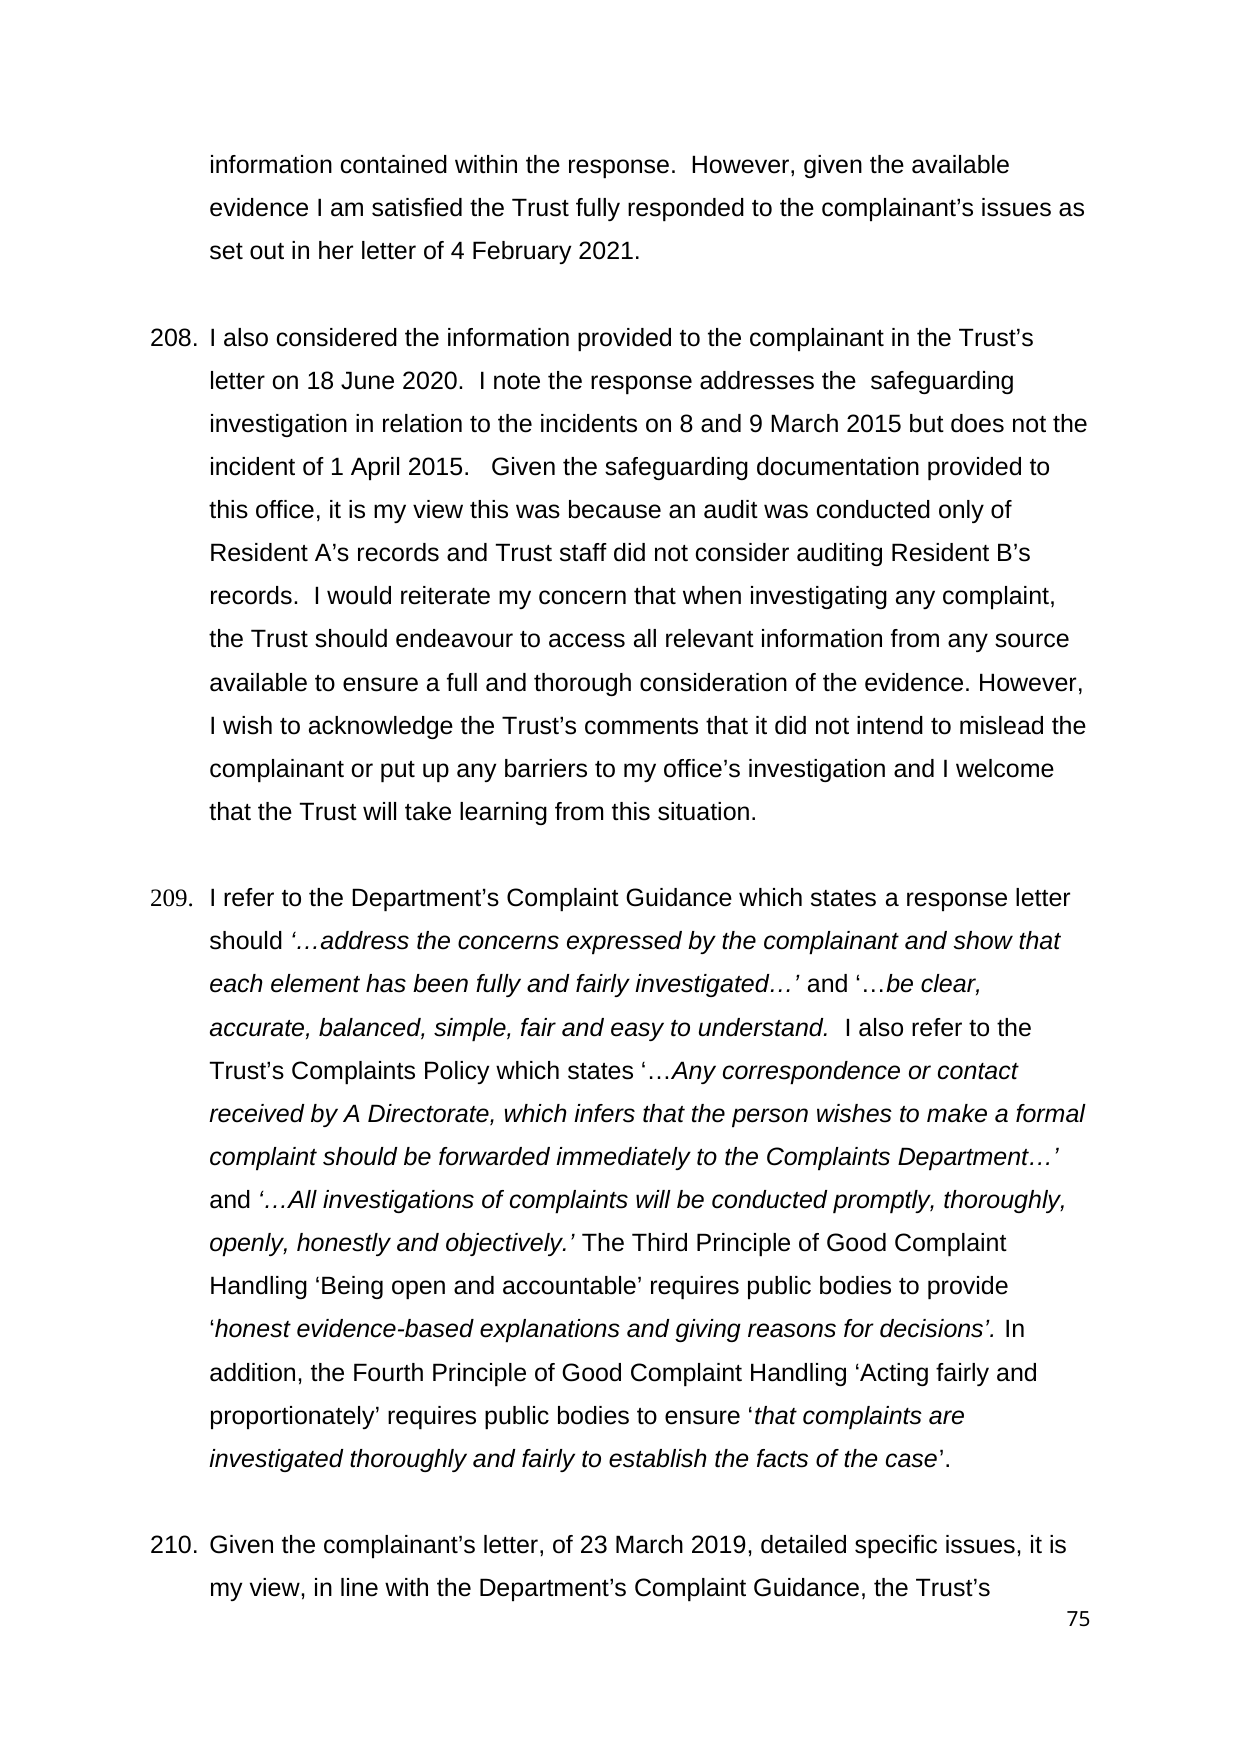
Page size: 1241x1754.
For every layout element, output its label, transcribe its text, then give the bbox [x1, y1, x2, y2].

list Given the complainant’s letter, of 23 March 2019, detailed specific issues, it is my view, in line with the Department’s Complaint Guidance, the Trust’s [150, 1530, 1090, 1602]
list information contained within the response. However, given the available evidence I am satisfied the Trust fully responded to the complainant’s issues as set out in her letter of 4 February 2021. [150, 150, 1090, 265]
list I also considered the information provided to the complainant in the Trust’s letter on 18 June 2020. I note the response addresses the safeguarding investigation in relation to the incidents on 8 and 9 March 2015 but does not the incident of 1 April 2015. Given the safeguarding documentation provided to this office, it is my view this was because an audit was conducted only of Resident A’s records and Trust staff did not consider auditing Resident B’s records. I would reiterate my concern that when investigating any complaint, the Trust should endeavour to access all relevant information from any source available to ensure a full and thorough consideration of the evidence. However, I wish to acknowledge the Trust’s comments that it did not intend to mislead the complainant or put up any barriers to my office’s investigation and I welcome that the Trust will take learning from this situation. [150, 322, 1090, 826]
list I refer to the Department’s Complaint Guidance which states a response letter should ‘…address the concerns expressed by the complainant and show that each element has been fully and fairly investigated…’ and ‘…be clear, accurate, balanced, simple, fair and easy to understand. I also refer to the Trust’s Complaints Policy which states ‘…Any correspondence or contact received by A Directorate, which infers that the person wishes to make a formal complaint should be forwarded immediately to the Complaints Department…’ and ‘…All investigations of complaints will be conducted promptly, thoroughly, openly, honestly and objectively.’ The Third Principle of Good Complaint Handling ‘Being open and accountable’ requires public bodies to provide ‘honest evidence-based explanations and giving reasons for decisions’. In addition, the Fourth Principle of Good Complaint Handling ‘Acting fairly and proportionately’ requires public bodies to ensure ‘that complaints are investigated thoroughly and fairly to establish the facts of the case’. [150, 883, 1090, 1473]
